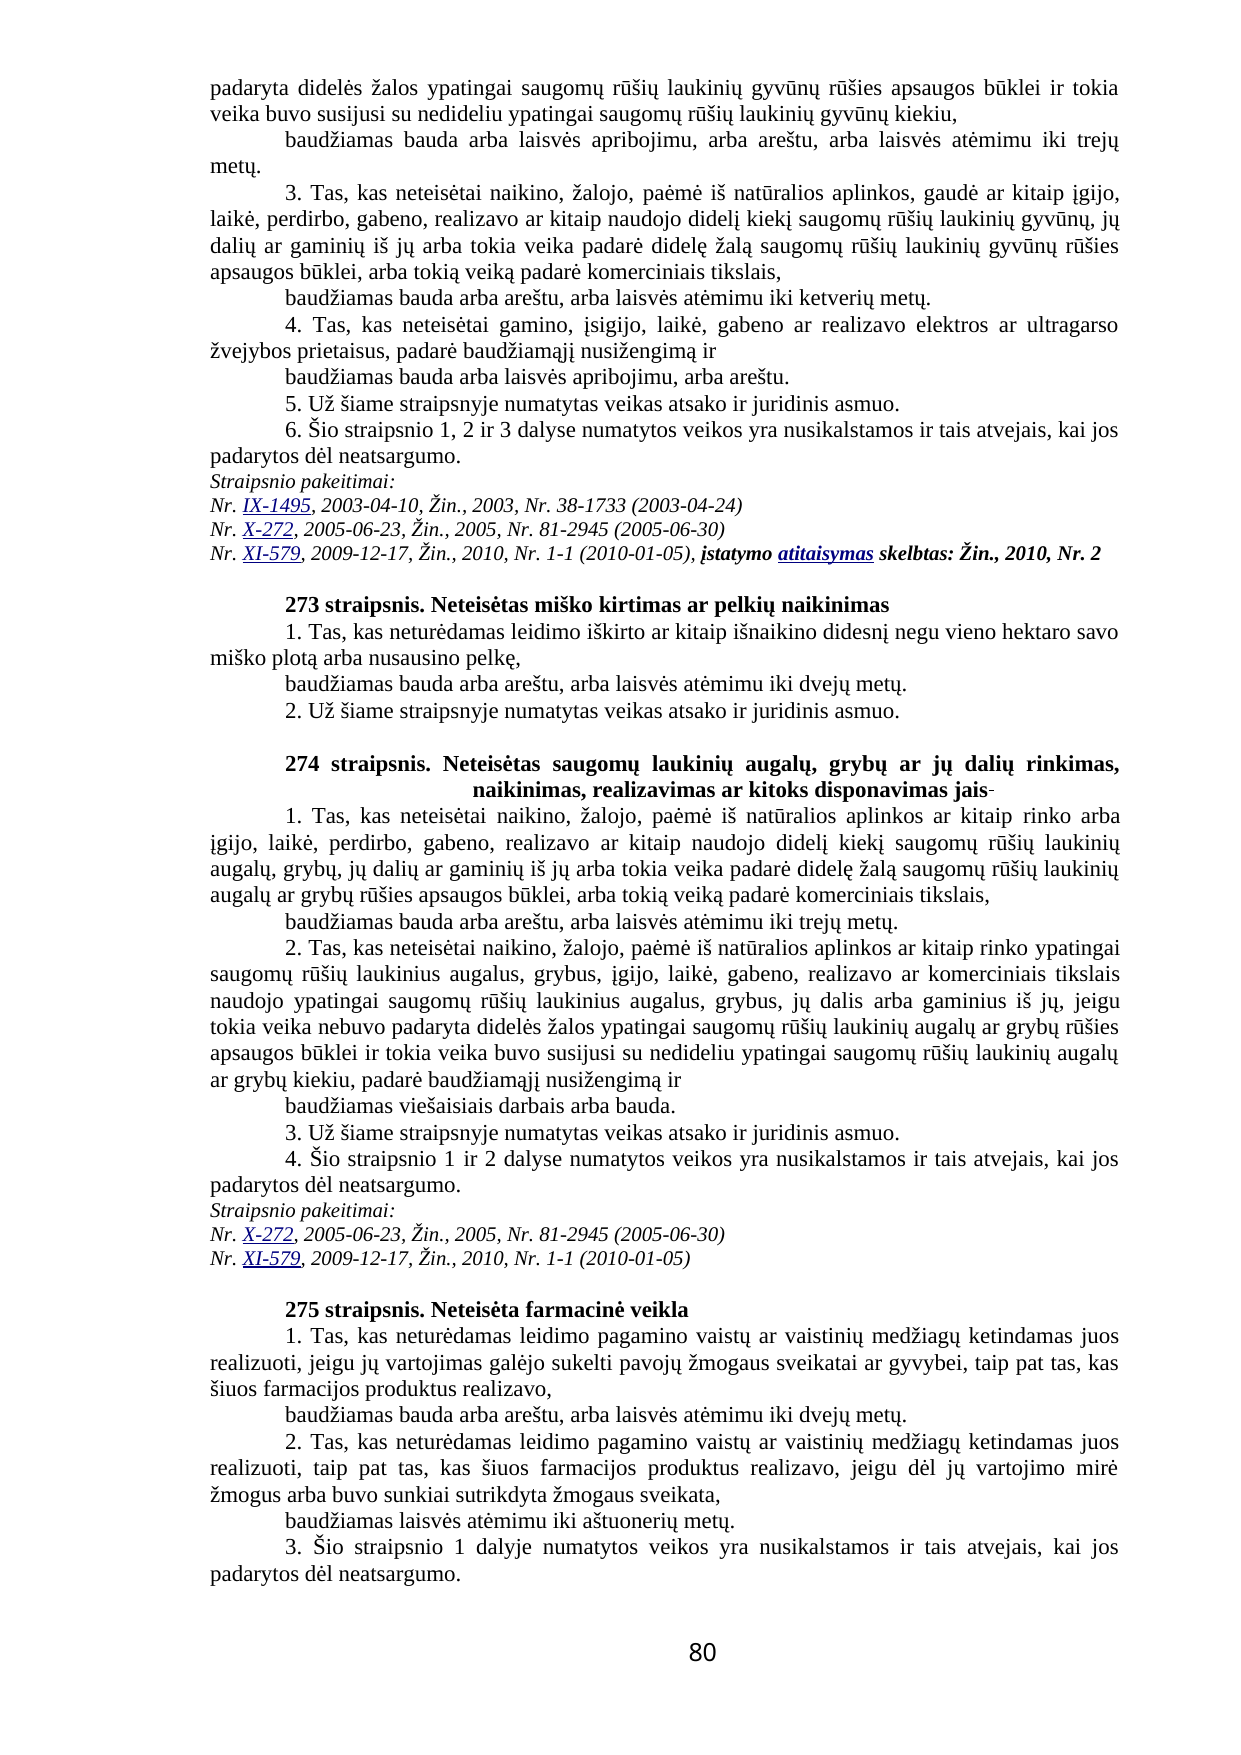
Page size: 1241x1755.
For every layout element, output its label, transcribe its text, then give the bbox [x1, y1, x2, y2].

text padaryta didelės žalos ypatingai saugomų rūšių laukinių gyvūnų rūšies apsaugos būklei ir tokia veika buvo susijusi su nedideliu ypatingai saugomų rūšių laukinių gyvūnų kiekiu, [210, 73, 1120, 126]
text 1. Tas, kas neturėdamas leidimo iškirto ar kitaip išnaikino didesnį negu vieno hektaro savo miško plotą arba nusausino pelkę, [210, 618, 1120, 671]
text 1. Tas, kas neteisėtai naikino, žalojo, paėmė iš natūralios aplinkos ar kitaip rinko arba įgijo, laikė, perdirbo, gabeno, realizavo ar kitaip naudojo didelį kiekį saugomų rūšių laukinių augalų, grybų, jų dalių ar gaminių iš jų arba tokia veika padarė didelę žalą saugomų rūšių laukinių augalų ar grybų rūšies apsaugos būklei, arba tokią veiką padarė komerciniais tikslais, [210, 802, 1120, 908]
text 4. Šio straipsnio 1 ir 2 dalyse numatytos veikos yra nusikalstamos ir tais atvejais, kai jos padarytos dėl neatsargumo. [210, 1145, 1120, 1198]
text baudžiamas bauda arba laisvės apribojimu, arba areštu. [210, 363, 1120, 390]
text 3. Tas, kas neteisėtai naikino, žalojo, paėmė iš natūralios aplinkos, gaudė ar kitaip įgijo, laikė, perdirbo, gabeno, realizavo ar kitaip naudojo didelį kiekį saugomų rūšių laukinių gyvūnų, jų dalių ar gaminių iš jų arba tokia veika padarė didelę žalą saugomų rūšių laukinių gyvūnų rūšies apsaugos būklei, arba tokią veiką padarė komerciniais tikslais, [210, 179, 1120, 284]
text 5. Už šiame straipsnyje numatytas veikas atsako ir juridinis asmuo. [210, 390, 1120, 416]
text baudžiamas viešaisiais darbais arba bauda. [210, 1092, 1120, 1118]
text 6. Šio straipsnio 1, 2 ir 3 dalyse numatytos veikos yra nusikalstamos ir tais atvejais, kai jos padarytos dėl neatsargumo. [210, 416, 1120, 469]
text 4. Tas, kas neteisėtai gamino, įsigijo, laikė, gabeno ar realizavo elektros ar ultragarso žvejybos prietaisus, padarė baudžiamąjį nusižengimą ir [210, 311, 1120, 363]
text 1. Tas, kas neturėdamas leidimo pagamino vaistų ar vaistinių medžiagų ketindamas juos realizuoti, jeigu jų vartojimas galėjo sukelti pavojų žmogaus sveikatai ar gyvybei, taip pat tas, kas šiuos farmacijos produktus realizavo, [210, 1322, 1120, 1402]
text 2. Už šiame straipsnyje numatytas veikas atsako ir juridinis asmuo. [210, 697, 1120, 723]
text baudžiamas bauda arba laisvės apribojimu, arba areštu, arba laisvės atėmimu iki trejų metų. [210, 126, 1120, 179]
text 2. Tas, kas neteisėtai naikino, žalojo, paėmė iš natūralios aplinkos ar kitaip rinko ypatingai saugomų rūšių laukinius augalus, grybus, įgijo, laikė, gabeno, realizavo ar komerciniais tikslais naudojo ypatingai saugomų rūšių laukinius augalus, grybus, jų dalis arba gaminius iš jų, jeigu tokia veika nebuvo padaryta didelės žalos ypatingai saugomų rūšių laukinių augalų ar grybų rūšies apsaugos būklei ir tokia veika buvo susijusi su nedideliu ypatingai saugomų rūšių laukinių augalų ar grybų kiekiu, padarė baudžiamąjį nusižengimą ir [210, 934, 1120, 1092]
text Straipsnio pakeitimai: [210, 469, 1120, 493]
text Nr. XI-579, 2009-12-17, Žin., 2010, Nr. 1-1 (2010-01-05), įstatymo atitaisymas skelbtas: Žin., 2010, Nr. 2 [210, 541, 1120, 565]
text 273 straipsnis. Neteisėtas miško kirtimas ar pelkių naikinimas [210, 591, 1120, 618]
text 3. Už šiame straipsnyje numatytas veikas atsako ir juridinis asmuo. [210, 1118, 1120, 1145]
text 2. Tas, kas neturėdamas leidimo pagamino vaistų ar vaistinių medžiagų ketindamas juos realizuoti, taip pat tas, kas šiuos farmacijos produktus realizavo, jeigu dėl jų vartojimo mirė žmogus arba buvo sunkiai sutrikdyta žmogaus sveikata, [210, 1428, 1120, 1507]
text 274 straipsnis. Neteisėtas saugomų laukinių augalų, grybų ar jų dalių rinkimas, naikinimas, realizavimas ar kitoks disponavimas jais [285, 749, 1120, 802]
text Straipsnio pakeitimai: [210, 1198, 1120, 1222]
text baudžiamas bauda arba areštu, arba laisvės atėmimu iki dvejų metų. [210, 1402, 1120, 1428]
text baudžiamas laisvės atėmimu iki aštuonerių metų. [210, 1507, 1120, 1533]
text baudžiamas bauda arba areštu, arba laisvės atėmimu iki ketverių metų. [210, 284, 1120, 311]
text Nr. X-272, 2005-06-23, Žin., 2005, Nr. 81-2945 (2005-06-30) [210, 517, 1120, 541]
text baudžiamas bauda arba areštu, arba laisvės atėmimu iki trejų metų. [210, 908, 1120, 934]
text baudžiamas bauda arba areštu, arba laisvės atėmimu iki dvejų metų. [210, 671, 1120, 697]
text Nr. XI-579, 2009-12-17, Žin., 2010, Nr. 1-1 (2010-01-05) [210, 1246, 1120, 1270]
text 275 straipsnis. Neteisėta farmacinė veikla [210, 1296, 1120, 1322]
text Nr. X-272, 2005-06-23, Žin., 2005, Nr. 81-2945 (2005-06-30) [210, 1222, 1120, 1246]
text 3. Šio straipsnio 1 dalyje numatytos veikos yra nusikalstamos ir tais atvejais, kai jos padarytos dėl neatsargumo. [210, 1533, 1120, 1586]
text Nr. IX-1495, 2003-04-10, Žin., 2003, Nr. 38-1733 (2003-04-24) [210, 493, 1120, 517]
